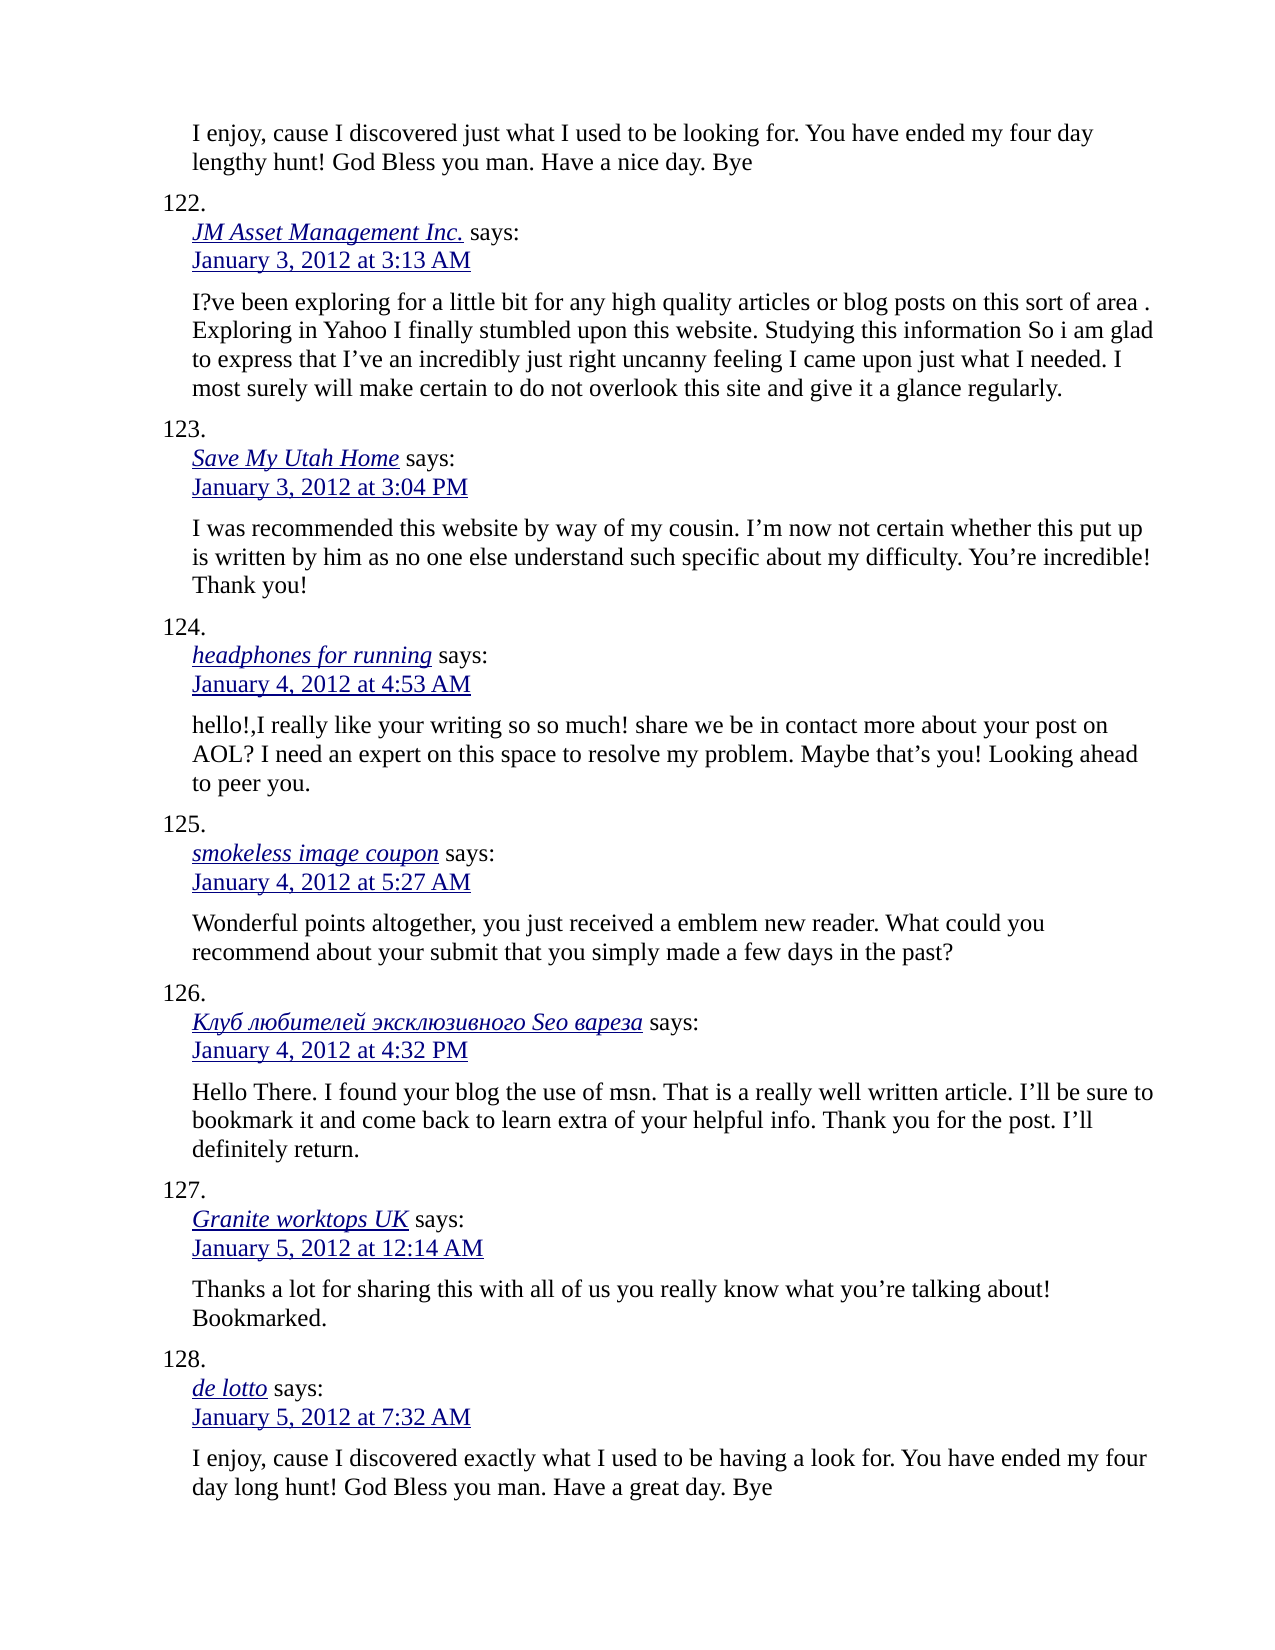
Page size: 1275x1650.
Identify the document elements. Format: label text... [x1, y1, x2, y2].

list Hello There. I found your blog the use of msn. That is a really well written article. I’ll be sure to bookmark it and come back to learn extra of your helpful info. Thank you for the post. I’ll definitely return. [162, 1077, 1157, 1163]
list I enjoy, cause I discovered just what I used to be looking for. You have ended my four day lengthy hunt! God Bless you man. Have a nice day. Bye [162, 118, 1157, 176]
list January 5, 2012 at 7:32 AM [162, 1402, 1157, 1431]
list I was recommended this website by way of my cousin. I’m now not certain whether this put up is written by him as no one else understand such specific about my difficulty. You’re incredible! Thank you! [162, 513, 1157, 599]
list de lotto says: [162, 1373, 1157, 1402]
list headphones for running says: [162, 641, 1157, 669]
list I enjoy, cause I discovered exactly what I used to be having a look for. You have ended my four day long hunt! God Bless you man. Have a great day. Bye [162, 1443, 1157, 1501]
list JM Asset Management Inc. says: [162, 217, 1157, 246]
list Granite worktops UK says: [162, 1204, 1157, 1233]
list Wonderful points altogether, you just received a emblem new reader. What could you recommend about your submit that you simply made a few days in the past? [162, 908, 1157, 966]
list January 5, 2012 at 12:14 AM [162, 1233, 1157, 1262]
list I?ve been exploring for a little bit for any high quality articles or blog posts on this sort of area . Exploring in Yahoo I finally stumbled upon this website. Studying this information So i am glad to express that I’ve an incredibly just right uncanny feeling I came upon just what I needed. I most surely will make certain to do not overlook this site and give it a glance regularly. [162, 287, 1157, 402]
list January 4, 2012 at 4:32 PM [162, 1036, 1157, 1064]
list smokeless image coupon says: [162, 838, 1157, 867]
list Save My Utah Home says: [162, 443, 1157, 472]
list Thanks a lot for sharing this with all of us you really know what you’re talking about! Bookmarked. [162, 1274, 1157, 1332]
list Клуб любителей эксклюзивного Seo вареза says: [162, 1007, 1157, 1036]
list January 4, 2012 at 5:27 AM [162, 867, 1157, 896]
list January 3, 2012 at 3:04 PM [162, 472, 1157, 501]
list January 3, 2012 at 3:13 AM [162, 246, 1157, 274]
list hello!,I really like your writing so so much! share we be in contact more about your post on AOL? I need an expert on this space to resolve my problem. Maybe that’s you! Looking ahead to peer you. [162, 711, 1157, 797]
list January 4, 2012 at 4:53 AM [162, 669, 1157, 698]
